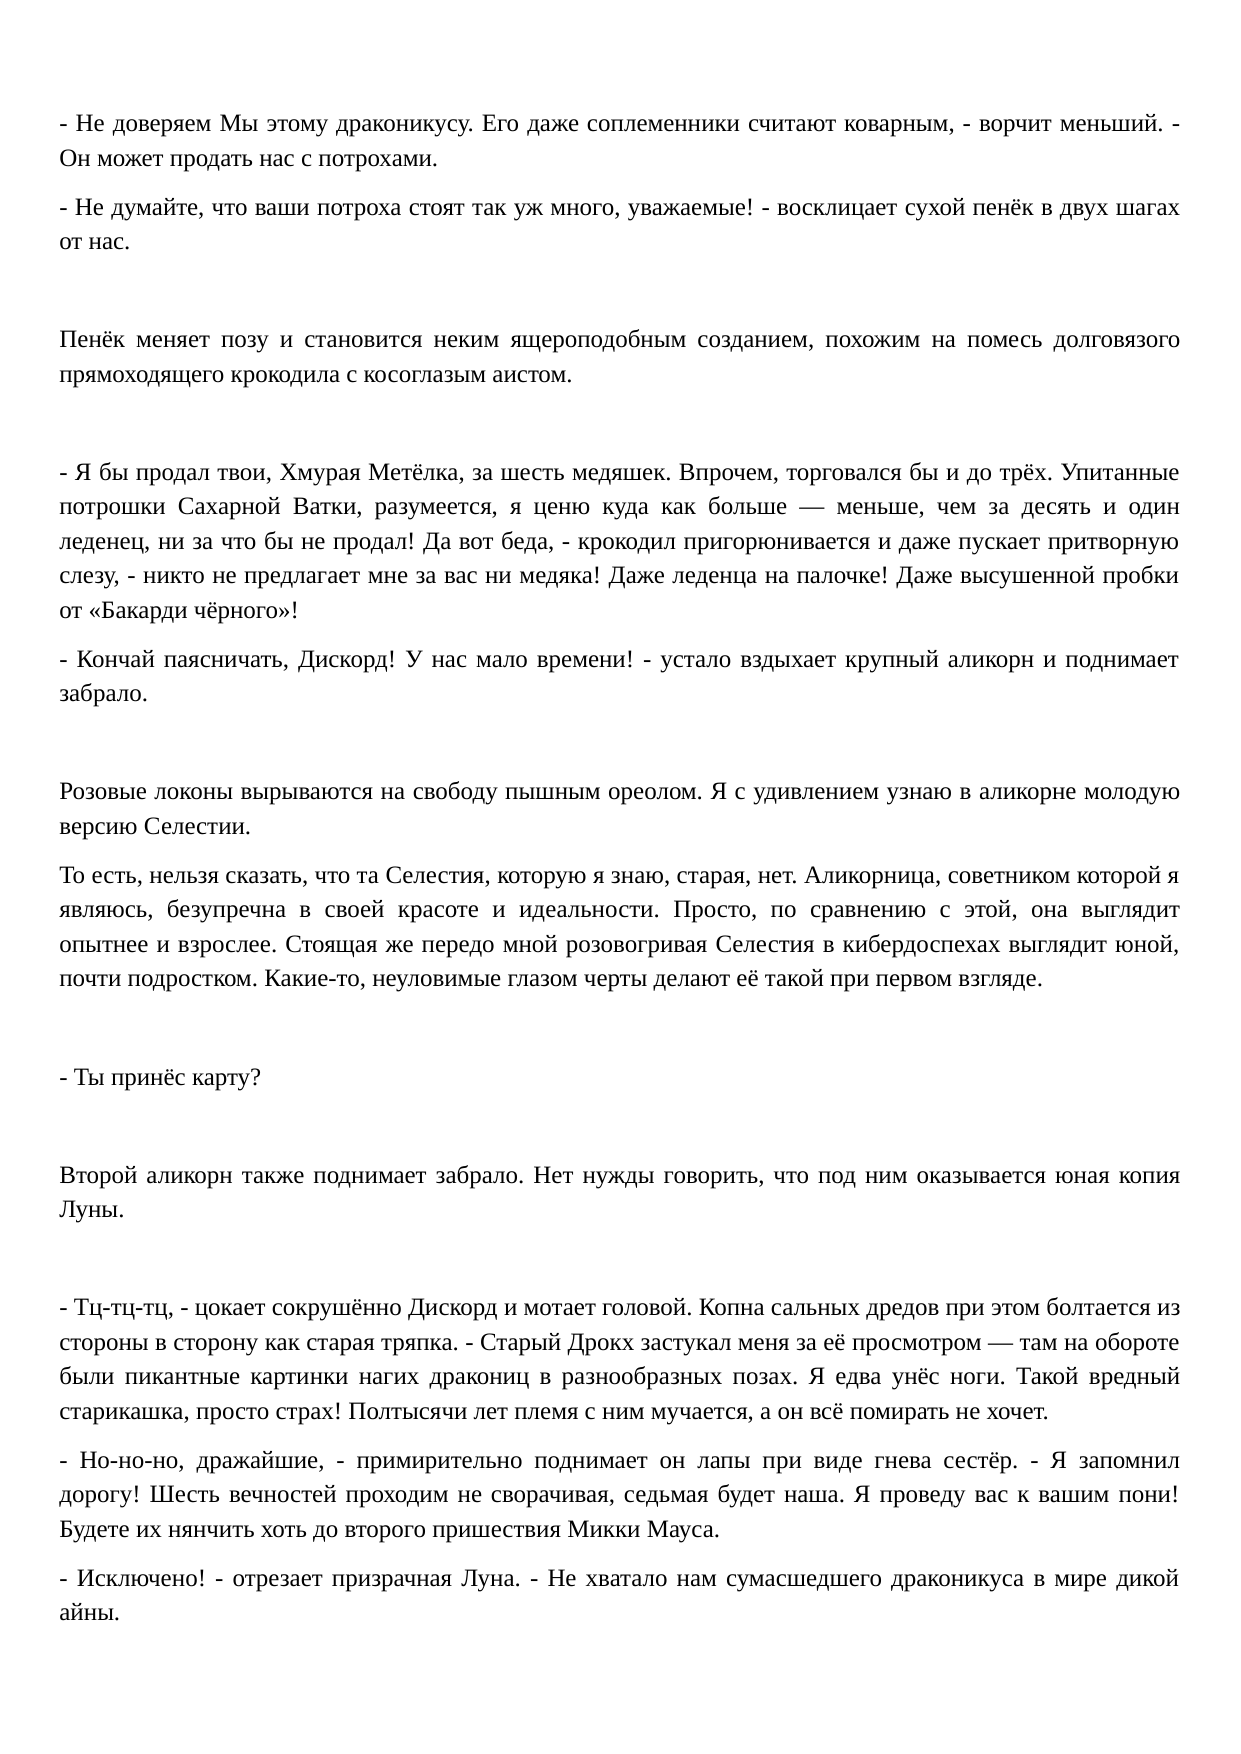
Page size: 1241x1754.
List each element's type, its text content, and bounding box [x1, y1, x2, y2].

text - Не доверяем Мы этому драконикусу. Его даже соплеменники считают коварным, - ворчит меньший. - Он может продать нас с потрохами. [59, 108, 1181, 171]
text - Я бы продал твои, Хмурая Метёлка, за шесть медяшек. Впрочем, торговался бы и до трёх. Упитанные потрошки Сахарной Ватки, разумеется, я ценю куда как больше — меньше, чем за десять и один леденец, ни за что бы не продал! Да вот беда, - крокодил пригорюнивается и даже пускает притворную слезу, - никто не предлагает мне за вас ни медяка! Даже леденца на палочке! Даже высушенной пробки от «Бакарди чёрного»! [59, 457, 1181, 623]
text - Не думайте, что ваши потроха стоят так уж много, уважаемые! - восклицает сухой пенёк в двух шагах от нас. [59, 192, 1181, 255]
text Второй аликорн также поднимает забрало. Нет нужды говорить, что под ним оказывается юная копия Луны. [59, 1160, 1181, 1223]
text Розовые локоны вырываются на свободу пышным ореолом. Я с удивлением узнаю в аликорне молодую версию Селестии. [59, 776, 1181, 840]
text - Тц-тц-тц, - цокает сокрушённо Дискорд и мотает головой. Копна сальных дредов при этом болтается из стороны в сторону как старая тряпка. - Старый Дрокх застукал меня за её просмотром — там на обороте были пикантные картинки нагих дракониц в разнообразных позах. Я едва унёс ноги. Такой вредный старикашка, просто страх! Полтысячи лет племя с ним мучается, а он всё помирать не хочет. [59, 1292, 1181, 1424]
text - Но-но-но, дражайшие, - примирительно поднимает он лапы при виде гнева сестёр. - Я запомнил дорогу! Шесть вечностей проходим не сворачивая, седьмая будет наша. Я проведу вас к вашим пони! Будете их нянчить хоть до второго пришествия Микки Мауса. [59, 1445, 1181, 1542]
text - Кончай паясничать, Дискорд! У нас мало времени! - устало вздыхает крупный аликорн и поднимает забрало. [59, 644, 1181, 707]
text То есть, нельзя сказать, что та Селестия, которую я знаю, старая, нет. Аликорница, советником которой я являюсь, безупречна в своей красоте и идеальности. Просто, по сравнению с этой, она выглядит опытнее и взрослее. Стоящая же передо мной розовогривая Селестия в кибердоспехах выглядит юной, почти подростком. Какие-то, неуловимые глазом черты делают её такой при первом взгляде. [59, 860, 1181, 992]
text - Исключено! - отрезает призрачная Луна. - Не хватало нам сумасшедшего драконикуса в мире дикой айны. [59, 1563, 1181, 1626]
text Пенёк меняет позу и становится неким ящероподобным созданием, похожим на помесь долговязого прямоходящего крокодила с косоглазым аистом. [59, 324, 1181, 387]
text - Ты принёс карту? [59, 1062, 1181, 1090]
